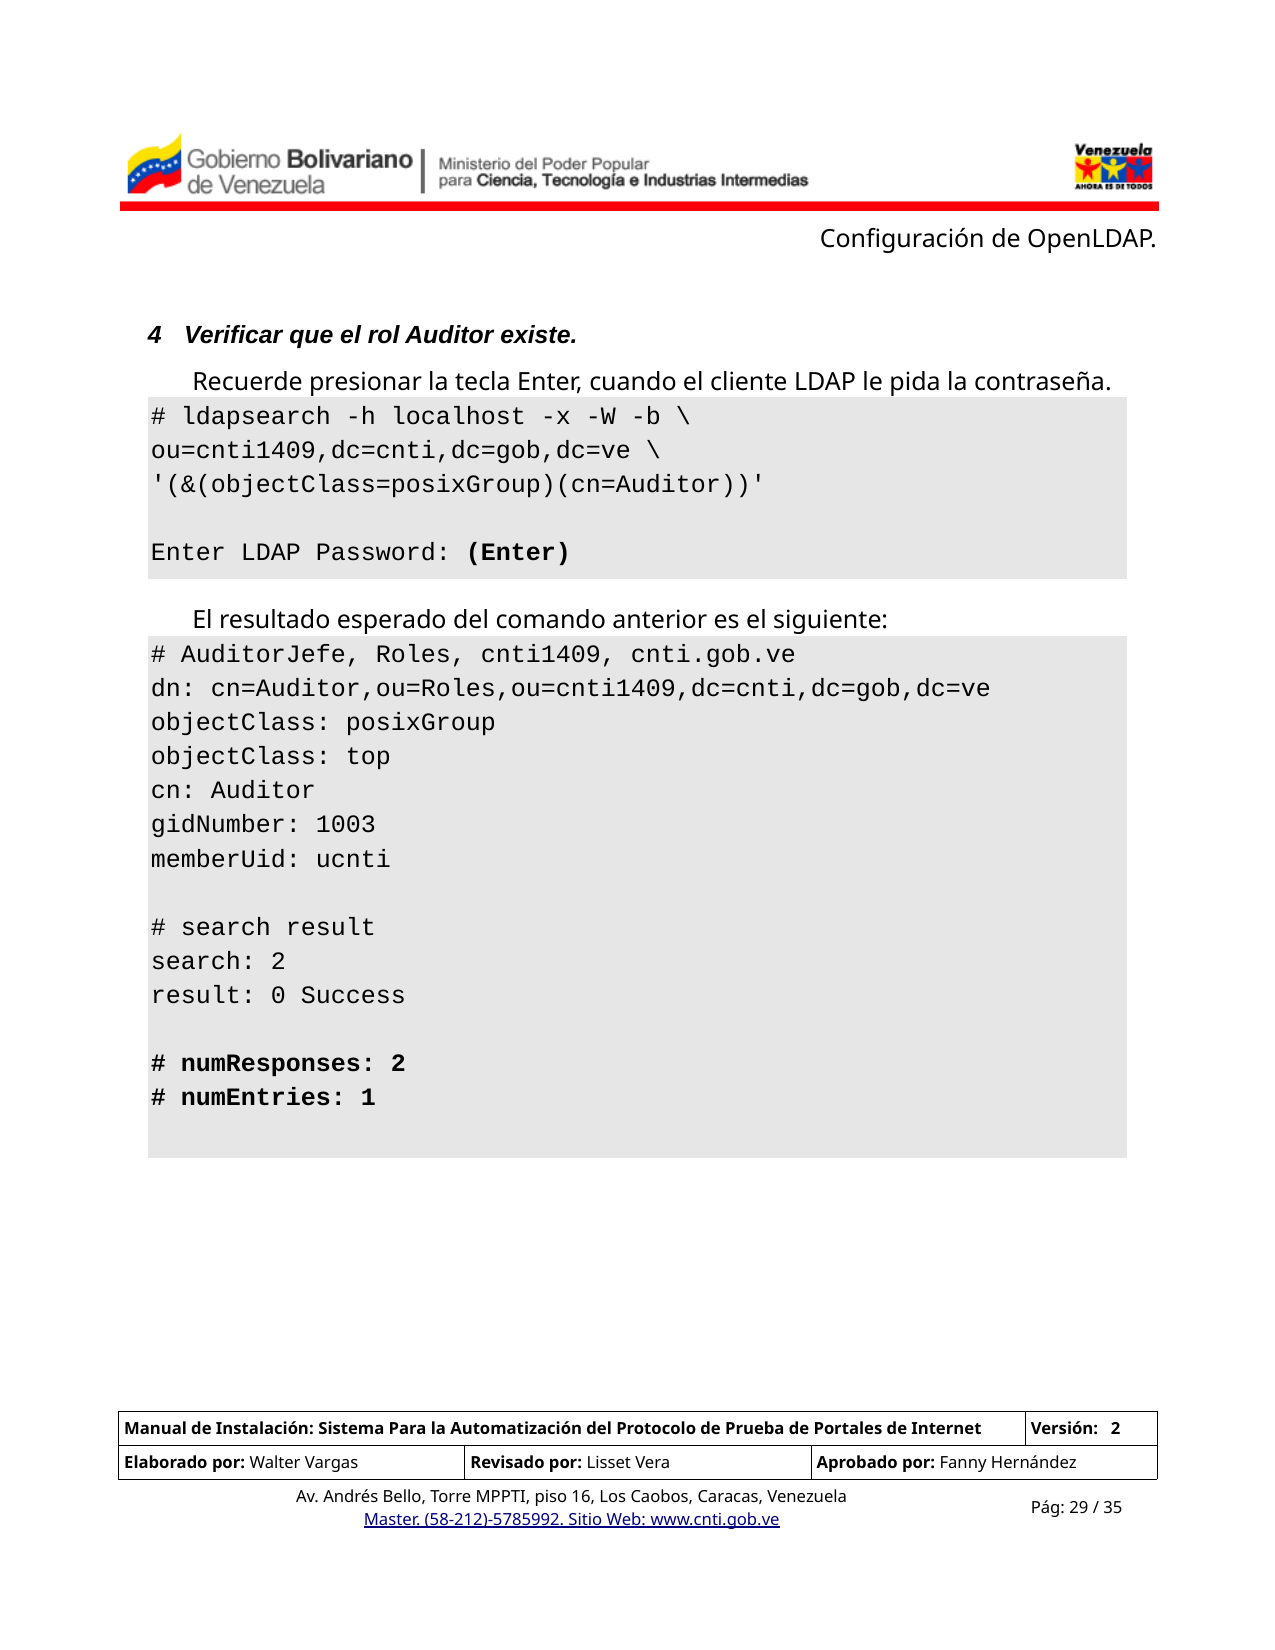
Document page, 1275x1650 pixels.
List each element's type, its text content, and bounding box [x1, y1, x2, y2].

text gidNumber: 1003 [148, 806, 1127, 840]
text search: 2 [148, 943, 1127, 977]
text objectClass: posixGroup [148, 704, 1127, 738]
text # ldapsearch -h localhost -x -W -b \ [148, 397, 1127, 432]
text # numEntries: 1 [148, 1079, 1127, 1113]
subtitle Verificar que el rol Auditor existe. [148, 320, 1157, 349]
text Enter LDAP Password: (Enter) [148, 534, 1127, 571]
text ou=cnti1409,dc=cnti,dc=gob,dc=ve \ [148, 432, 1127, 466]
text cn: Auditor [148, 772, 1127, 806]
text # numResponses: 2 [148, 1045, 1127, 1079]
text El resultado esperado del comando anterior es el siguiente: [118, 579, 1157, 636]
text '(&(objectClass=posixGroup)(cn=Auditor))' [148, 466, 1127, 500]
text # AuditorJefe, Roles, cnti1409, cnti.gob.ve [148, 636, 1127, 670]
text result: 0 Success [148, 977, 1127, 1011]
text dn: cn=Auditor,ou=Roles,ou=cnti1409,dc=cnti,dc=gob,dc=ve [148, 670, 1127, 704]
picture [120, 125, 1159, 211]
text # search result [148, 908, 1127, 943]
text memberUid: ucnti [148, 840, 1127, 874]
text Recuerde presionar la tecla Enter, cuando el cliente LDAP le pida la contraseña. [118, 361, 1157, 397]
text objectClass: top [148, 738, 1127, 772]
